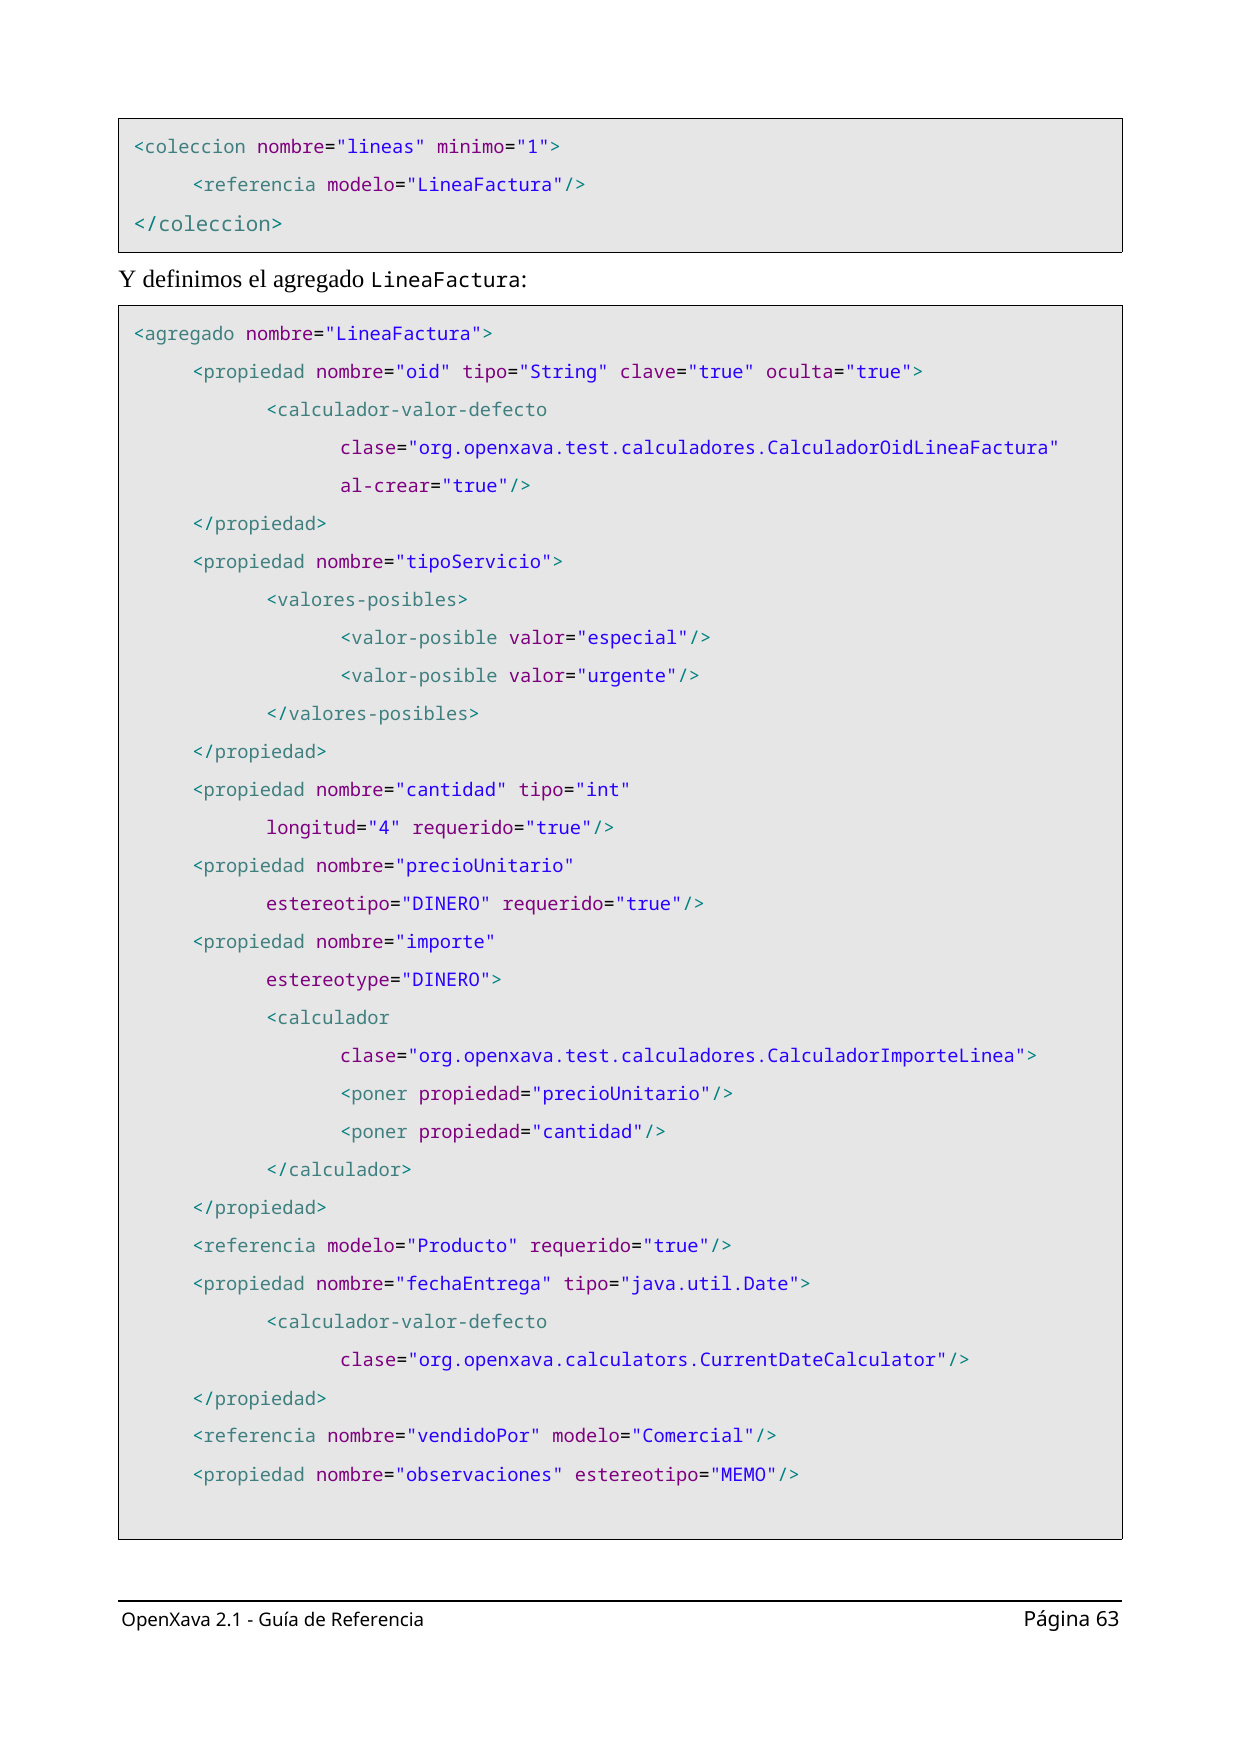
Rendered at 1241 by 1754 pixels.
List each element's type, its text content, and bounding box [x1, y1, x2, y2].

text <referencia nombre="vendidoPor" modelo="Comercial"/> [119, 1408, 1122, 1446]
text <poner propiedad="cantidad"/> [119, 1104, 1122, 1142]
text estereotype="DINERO"> [119, 952, 1122, 990]
text <valores-posibles> [119, 572, 1122, 609]
text </coleccion> [119, 194, 1122, 252]
text <calculador-valor-defecto [119, 1294, 1122, 1332]
text </calculador> [119, 1142, 1122, 1180]
text </propiedad> [119, 496, 1122, 533]
text al-crear="true"/> [119, 457, 1122, 496]
text longitud="4" requerido="true"/> [119, 800, 1122, 838]
text <propiedad nombre="oid" tipo="String" clave="true" oculta="true"> [119, 343, 1122, 381]
text <calculador-valor-defecto [119, 381, 1122, 419]
text </propiedad> [119, 1180, 1122, 1218]
text clase="org.openxava.test.calculadores.CalculadorImporteLinea"> [119, 1028, 1122, 1066]
text Y definimos el agregado LineaFactura: [118, 265, 1122, 293]
text <calculador [119, 990, 1122, 1028]
text </valores-posibles> [119, 686, 1122, 724]
text </propiedad> [119, 1370, 1122, 1408]
text <valor-posible valor="urgente"/> [119, 648, 1122, 686]
text <propiedad nombre="cantidad" tipo="int" [119, 762, 1122, 800]
text <referencia modelo="Producto" requerido="true"/> [119, 1218, 1122, 1256]
text <propiedad nombre="importe" [119, 914, 1122, 952]
text <propiedad nombre="precioUnitario" [119, 838, 1122, 876]
text <propiedad nombre="fechaEntrega" tipo="java.util.Date"> [119, 1256, 1122, 1294]
text </propiedad> [119, 724, 1122, 762]
text <poner propiedad="precioUnitario"/> [119, 1066, 1122, 1104]
text clase="org.openxava.test.calculadores.CalculadorOidLineaFactura" [119, 419, 1122, 457]
text <coleccion nombre="lineas" minimo="1"> [119, 119, 1122, 156]
text clase="org.openxava.calculators.CurrentDateCalculator"/> [119, 1332, 1122, 1370]
text estereotipo="DINERO" requerido="true"/> [119, 876, 1122, 914]
text <agregado nombre="LineaFactura"> [119, 306, 1122, 343]
text <propiedad nombre="tipoServicio"> [119, 533, 1122, 572]
text <propiedad nombre="observaciones" estereotipo="MEMO"/> [119, 1446, 1122, 1484]
text <valor-posible valor="especial"/> [119, 609, 1122, 648]
text <referencia modelo="LineaFactura"/> [119, 156, 1122, 194]
